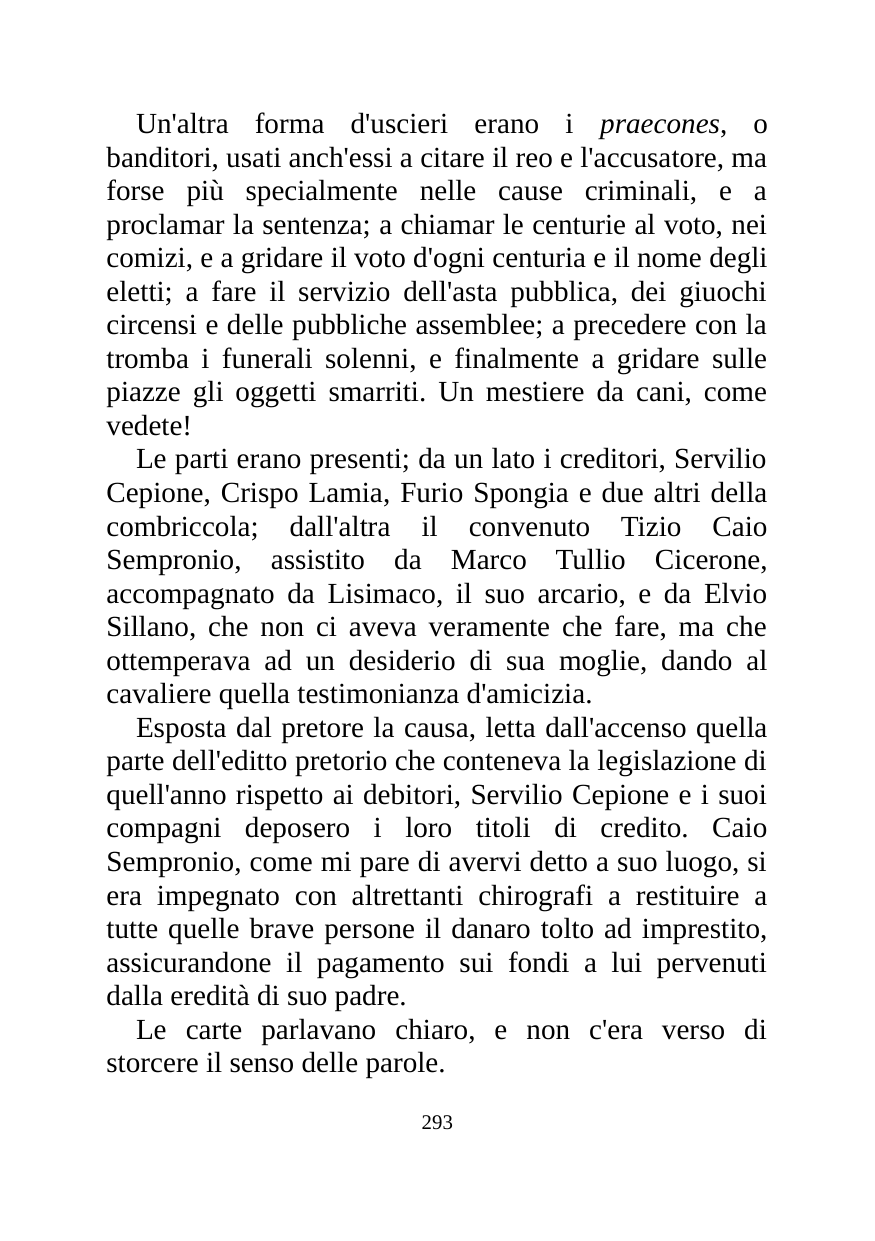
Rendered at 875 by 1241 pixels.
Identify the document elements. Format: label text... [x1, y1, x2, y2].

text Le parti erano presenti; da un lato i creditori, Servilio Cepione, Crispo Lamia, Furio Spongia e due altri della combriccola; dall'altra il convenuto Tizio Caio Sempronio, assistito da Marco Tullio Cicerone, accompagnato da Lisimaco, il suo arcario, e da Elvio Sillano, che non ci aveva veramente che fare, ma che ottemperava ad un desiderio di sua moglie, dando al cavaliere quella testimonianza d'amicizia. [106, 442, 768, 710]
text Le carte parlavano chiaro, e non c'era verso di storcere il senso delle parole. [106, 1012, 768, 1079]
text Un'altra forma d'uscieri erano i praecones, o banditori, usati anch'essi a citare il reo e l'accusatore, ma forse più specialmente nelle cause criminali, e a proclamar la sentenza; a chiamar le centurie al voto, nei comizi, e a gridare il voto d'ogni centuria e il nome degli eletti; a fare il servizio dell'asta pubblica, dei giuochi circensi e delle pubbliche assemblee; a precedere con la tromba i funerali solenni, e finalmente a gridare sulle piazze gli oggetti smarriti. Un mestiere da cani, come vedete! [106, 106, 768, 442]
text Esposta dal pretore la causa, letta dall'accenso quella parte dell'editto pretorio che conteneva la legislazione di quell'anno rispetto ai debitori, Servilio Cepione e i suoi compagni deposero i loro titoli di credito. Caio Sempronio, come mi pare di avervi detto a suo luogo, si era impegnato con altrettanti chirografi a restituire a tutte quelle brave persone il danaro tolto ad imprestito, assicurandone il pagamento sui fondi a lui pervenuti dalla eredità di suo padre. [106, 710, 768, 1012]
